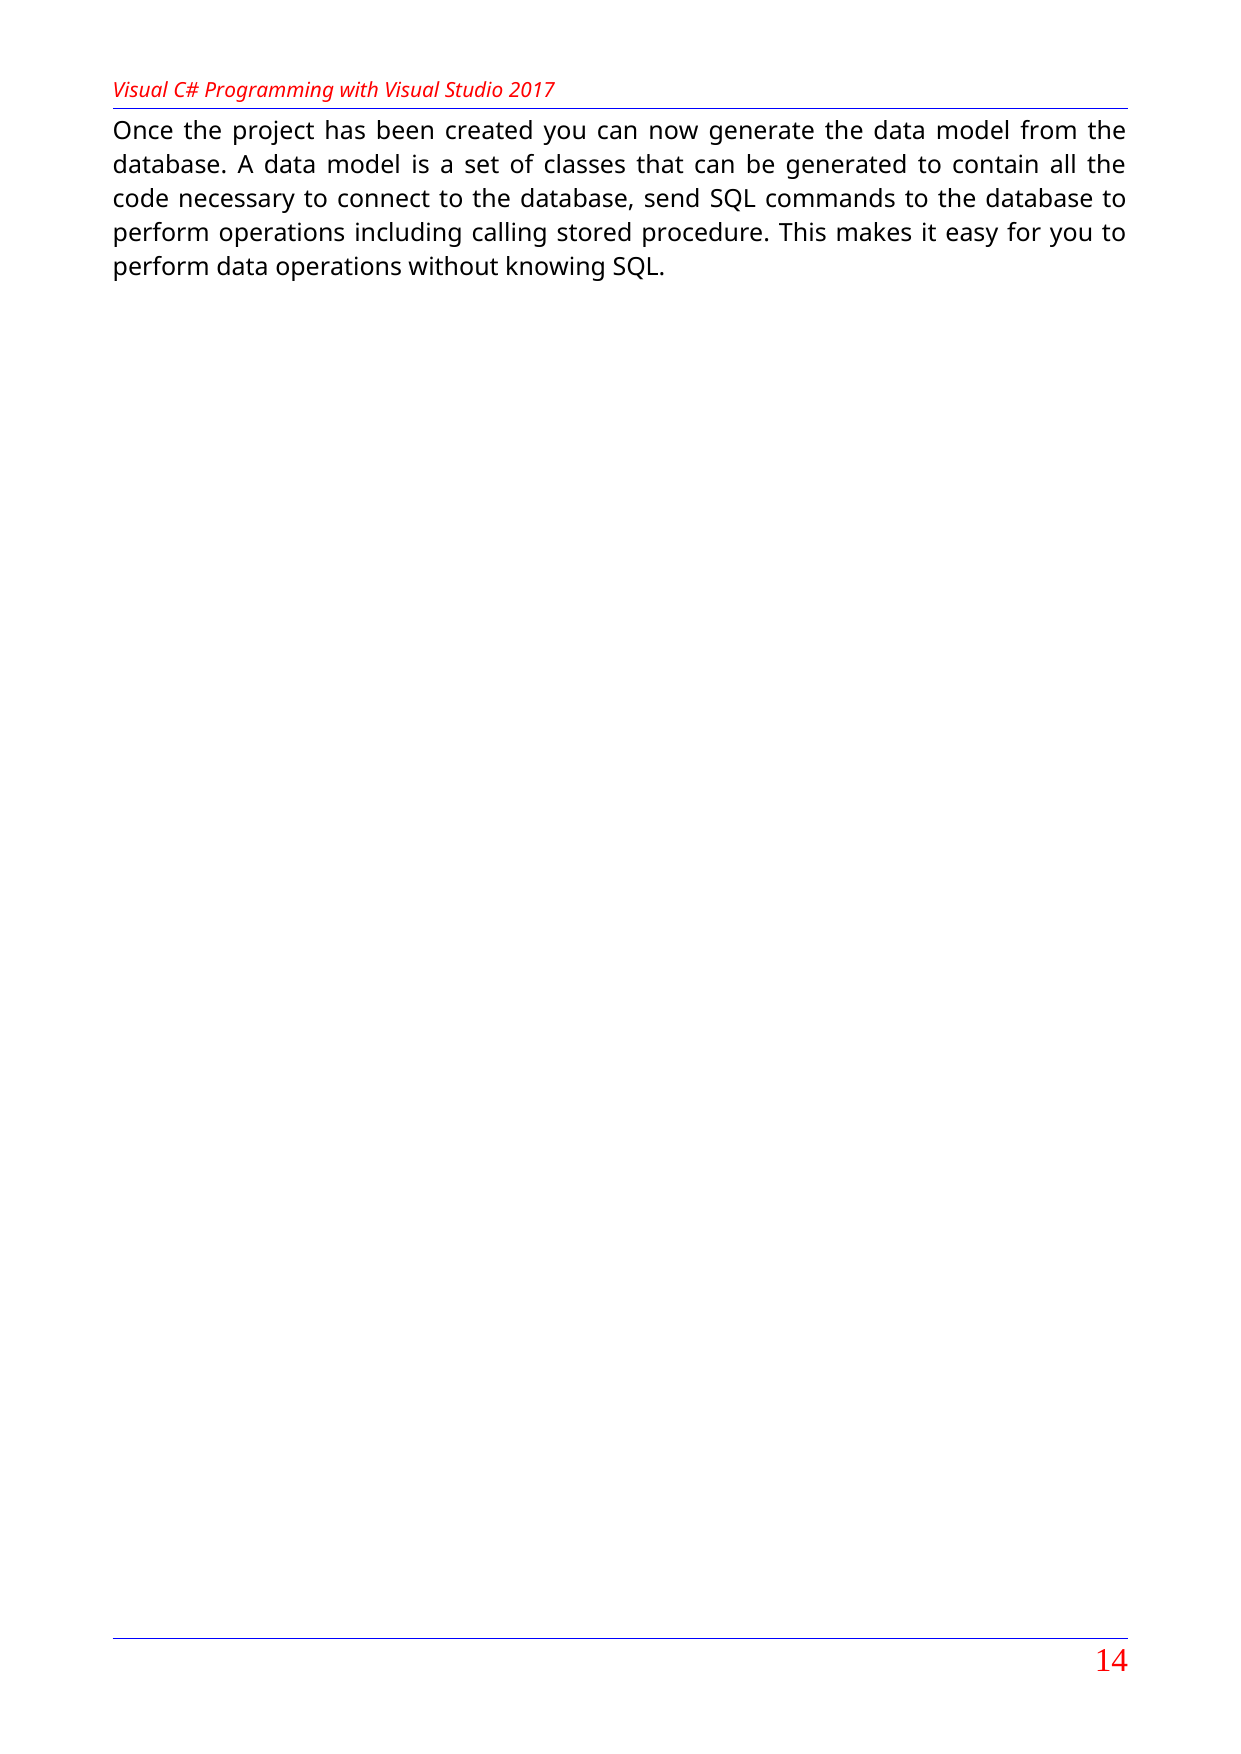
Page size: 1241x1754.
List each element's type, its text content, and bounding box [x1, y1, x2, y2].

text Once the project has been created you can now generate the data model from the database. A data model is a set of classes that can be generated to contain all the code necessary to connect to the database, send SQL commands to the database to perform operations including calling stored procedure. This makes it easy for you to perform data operations without knowing SQL. [112, 112, 1128, 283]
